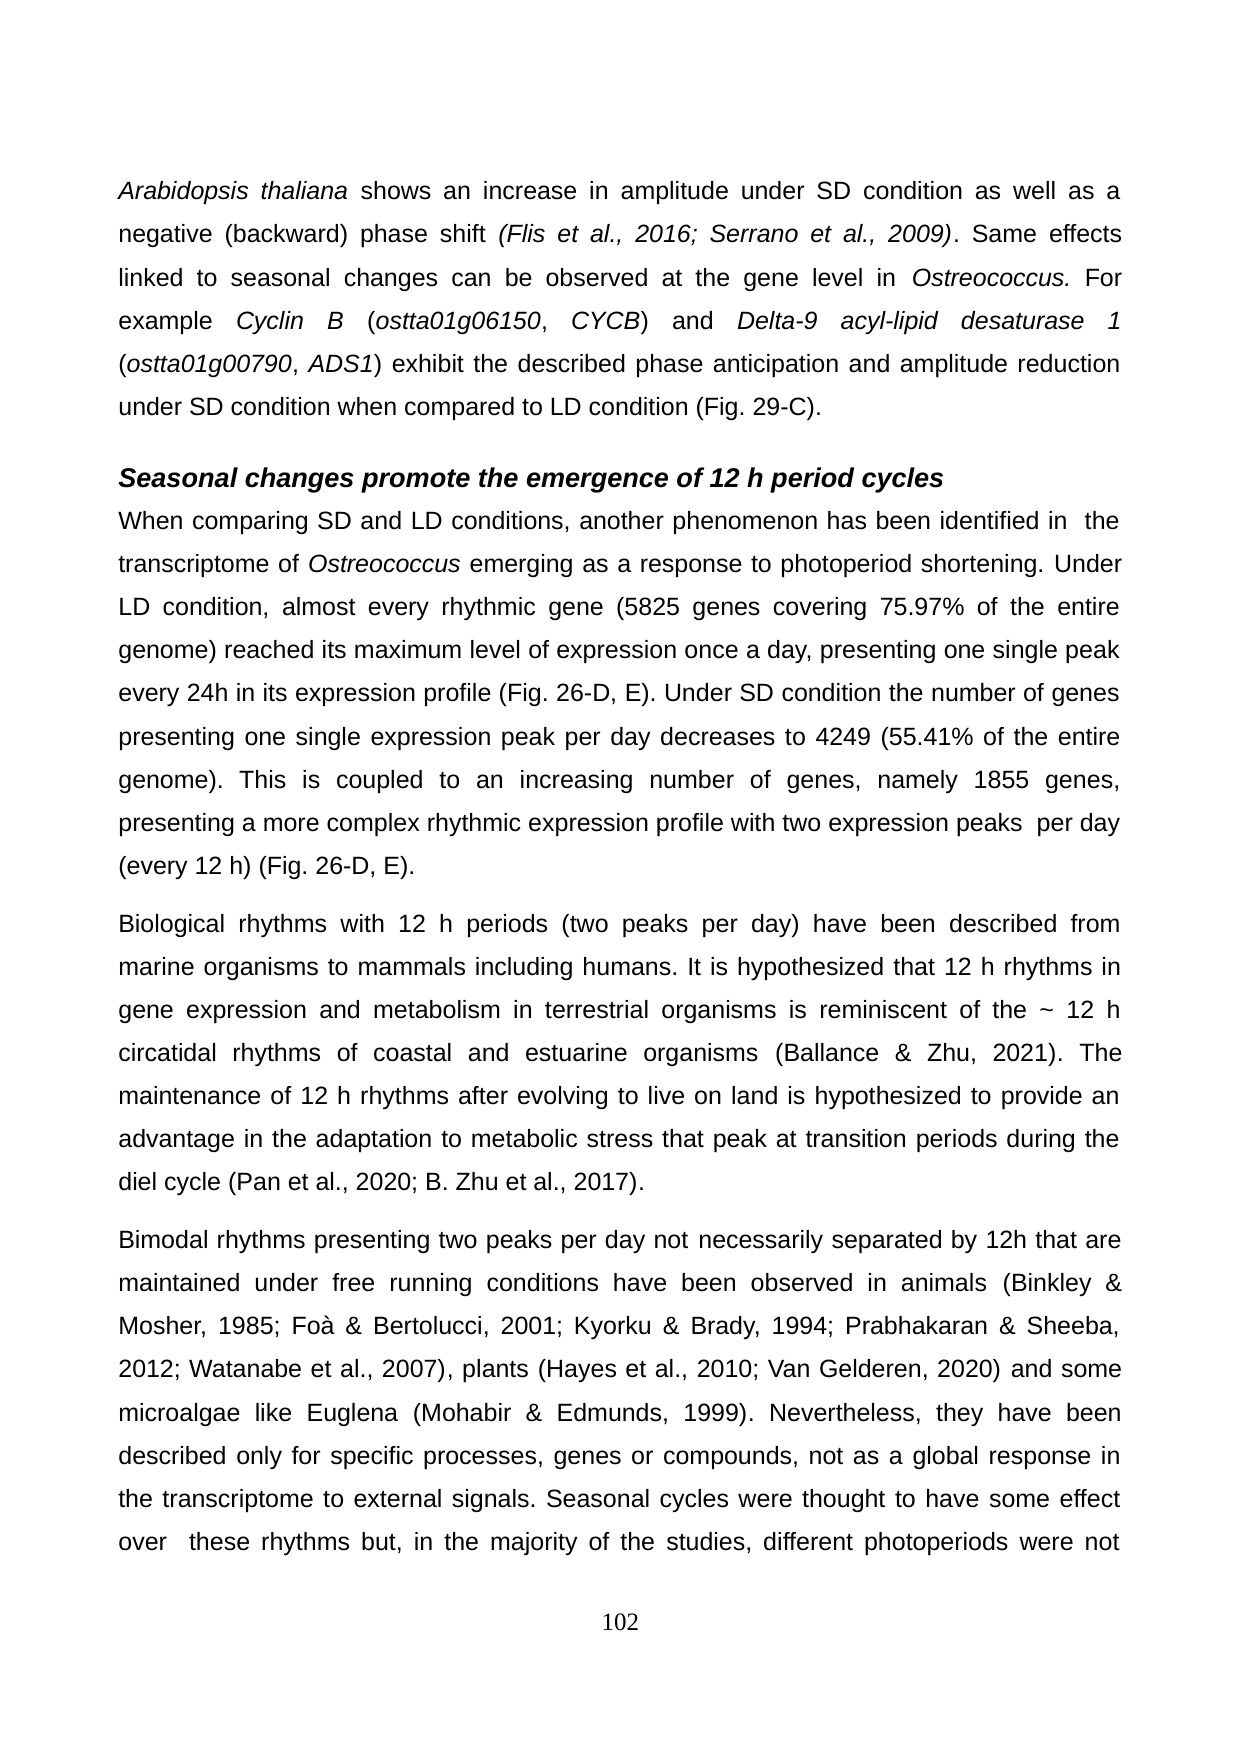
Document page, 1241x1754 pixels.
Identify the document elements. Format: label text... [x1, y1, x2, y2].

subtitle Seasonal changes promote the emergence of 12 h period cycles [118, 462, 1122, 493]
text Arabidopsis thaliana shows an increase in amplitude under SD condition as well as a negative (backward) phase shift (Flis et al., 2016; Serrano et al., 2009). Same effects linked to seasonal changes can be observed at the gene level in Ostreococcus. For example Cyclin B (ostta01g06150, CYCB) and Delta-9 acyl-lipid desaturase 1 (ostta01g00790, ADS1) exhibit the described phase anticipation and amplitude reduction under SD condition when compared to LD condition (Fig. 29-C). [118, 176, 1122, 421]
text Bimodal rhythms presenting two peaks per day not necessarily separated by 12h that are maintained under free running conditions have been observed in animals (Binkley & Mosher, 1985; Foà & Bertolucci, 2001; Kyorku & Brady, 1994; Prabhakaran & Sheeba, 2012; Watanabe et al., 2007)⁠, plants (Hayes et al., 2010; Van Gelderen, 2020)⁠ and some microalgae like Euglena (Mohabir & Edmunds, 1999)⁠. Nevertheless, they have been described only for specific processes, genes or compounds, not as a global response in the transcriptome to external signals. Seasonal cycles were thought to have some effect over these rhythms but, in the majority of the studies, different photoperiods were not [118, 1225, 1122, 1556]
text Biological rhythms with 12 h periods (two peaks per day) have been described from marine organisms to mammals including humans. It is hypothesized that 12 h rhythms in gene expression and metabolism in terrestrial organisms is reminiscent of the ~ 12 h circatidal rhythms of coastal and estuarine organisms (Ballance & Zhu, 2021)⁠. The maintenance of 12 h rhythms after evolving to live on land is hypothesized to provide an advantage in the adaptation to metabolic stress that peak at transition periods during the diel cycle (Pan et al., 2020; B. Zhu et al., 2017)⁠. [118, 909, 1122, 1196]
text When comparing SD and LD conditions, another phenomenon has been identified in the transcriptome of Ostreococcus emerging as a response to photoperiod shortening. Under LD condition, almost every rhythmic gene (5825 genes covering 75.97% of the entire genome) reached its maximum level of expression once a day, presenting one single peak every 24h in its expression profile (Fig. 26-D, E). Under SD condition the number of genes presenting one single expression peak per day decreases to 4249 (55.41% of the entire genome). This is coupled to an increasing number of genes, namely 1855 genes, presenting a more complex rhythmic expression profile with two expression peaks per day (every 12 h) (Fig. 26-D, E). [118, 506, 1122, 880]
